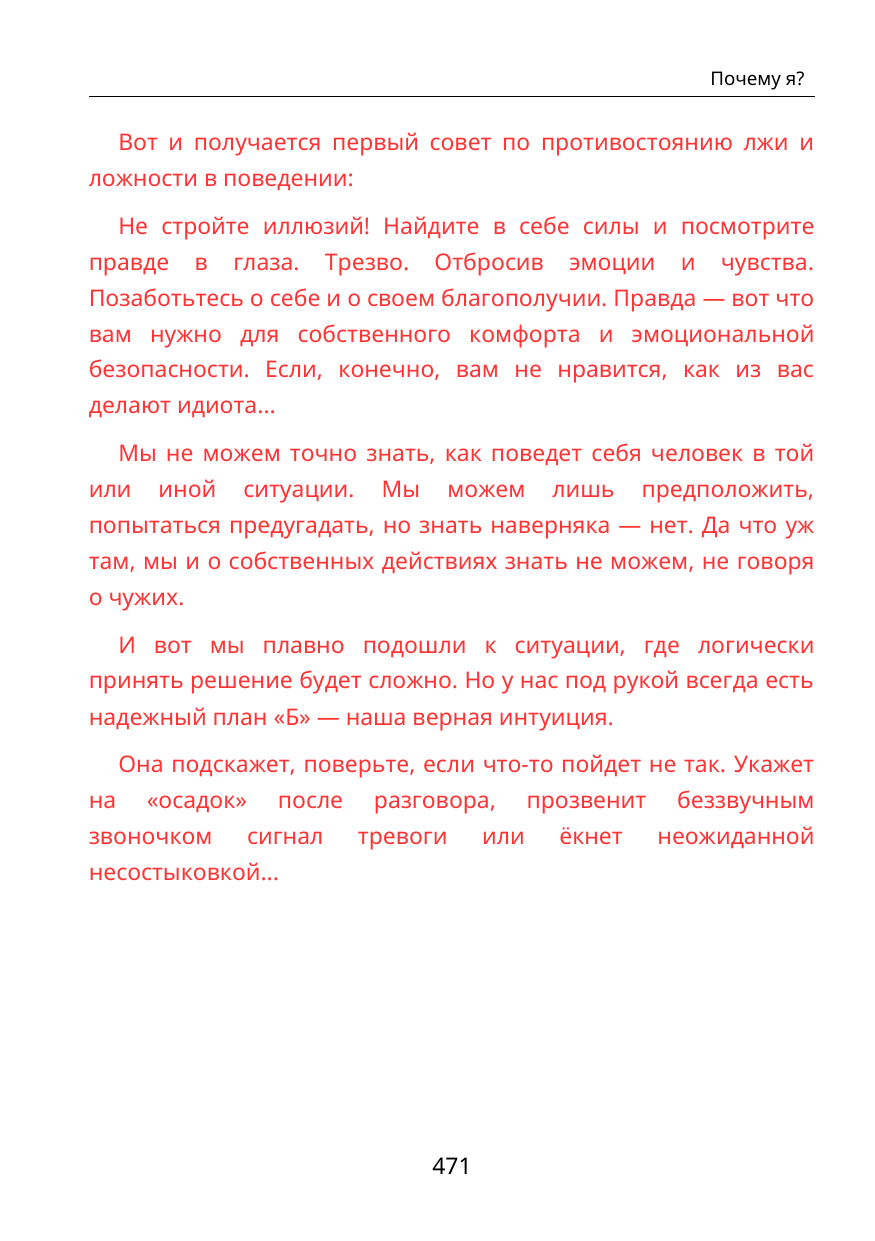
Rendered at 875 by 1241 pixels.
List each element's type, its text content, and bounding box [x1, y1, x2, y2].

text Вот и получается первый совет по противостоянию лжи и ложности в поведении: [88, 126, 815, 193]
text Не стройте иллюзий! Найдите в себе силы и посмотрите правде в глаза. Трезво. Отбросив эмоции и чувства. Позаботьтесь о себе и о своем благополучии. Правда — вот что вам нужно для собственного комфорта и эмоциональной безопасности. Если, конечно, вам не нравится, как из вас делают идиота... [88, 210, 815, 421]
text Мы не можем точно знать, как поведет себя человек в той или иной ситуации. Мы можем лишь предположить, попытаться предугадать, но знать наверняка — нет. Да что уж там, мы и о собственных действиях знать не можем, не говоря о чужих. [88, 437, 815, 612]
text Она подскажет, поверьте, если что-то пойдет не так. Укажет на «осадок» после разговора, прозвенит беззвучным звоночком сигнал тревоги или ёкнет неожиданной несостыковкой... [88, 748, 815, 887]
text И вот мы плавно подошли к ситуации, где логически принять решение будет сложно. Но у нас под рукой всегда есть надежный план «Б» — наша верная интуиция. [88, 628, 815, 732]
